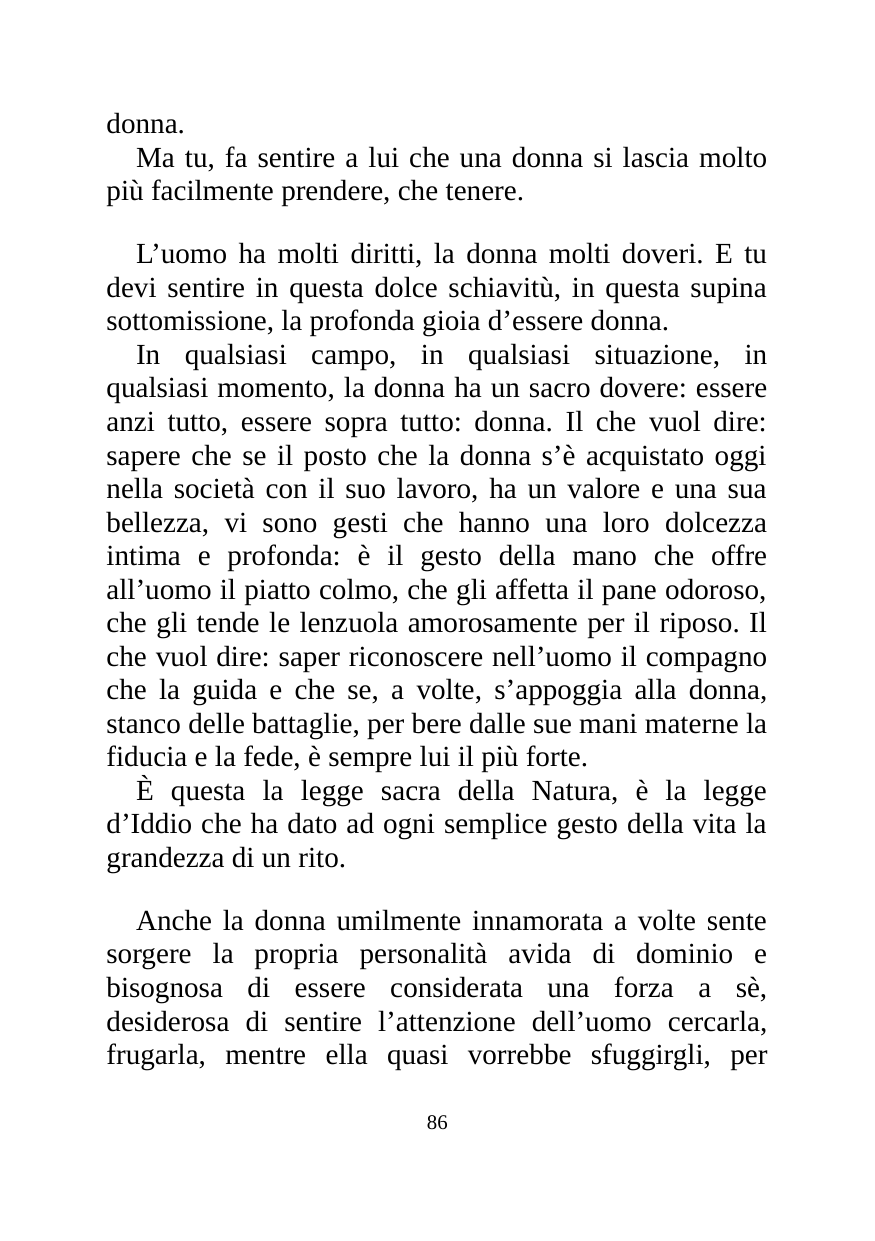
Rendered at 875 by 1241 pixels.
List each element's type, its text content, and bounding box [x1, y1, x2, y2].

text donna. [106, 106, 768, 140]
text Ma tu, fa sentire a lui che una donna si lascia molto più facilmente prendere, che tenere. [106, 140, 768, 207]
text In qualsiasi campo, in qualsiasi situazione, in qualsiasi momento, la donna ha un sacro dovere: essere anzi tutto, essere sopra tutto: donna. Il che vuol dire: sapere che se il posto che la donna s’è acquistato oggi nella società con il suo lavoro, ha un valore e una sua bellezza, vi sono gesti che hanno una loro dolcezza intima e profonda: è il gesto della mano che offre all’uomo il piatto colmo, che gli affetta il pane odoroso, che gli tende le lenzuola amorosamente per il riposo. Il che vuol dire: saper riconoscere nell’uomo il compagno che la guida e che se, a volte, s’appoggia alla donna, stanco delle battaglie, per bere dalle sue mani materne la fiducia e la fede, è sempre lui il più forte. [106, 337, 768, 773]
text L’uomo ha molti diritti, la donna molti doveri. E tu devi sentire in questa dolce schiavitù, in questa supina sottomissione, la profonda gioia d’essere donna. [106, 236, 768, 337]
text È questa la legge sacra della Natura, è la legge d’Iddio che ha dato ad ogni semplice gesto della vita la grandezza di un rito. [106, 773, 768, 874]
text Anche la donna umilmente innamorata a volte sente sorgere la propria personalità avida di dominio e bisognosa di essere considerata una forza a sè, desiderosa di sentire l’attenzione dell’uomo cercarla, frugarla, mentre ella quasi vorrebbe sfuggirgli, per [106, 903, 768, 1071]
